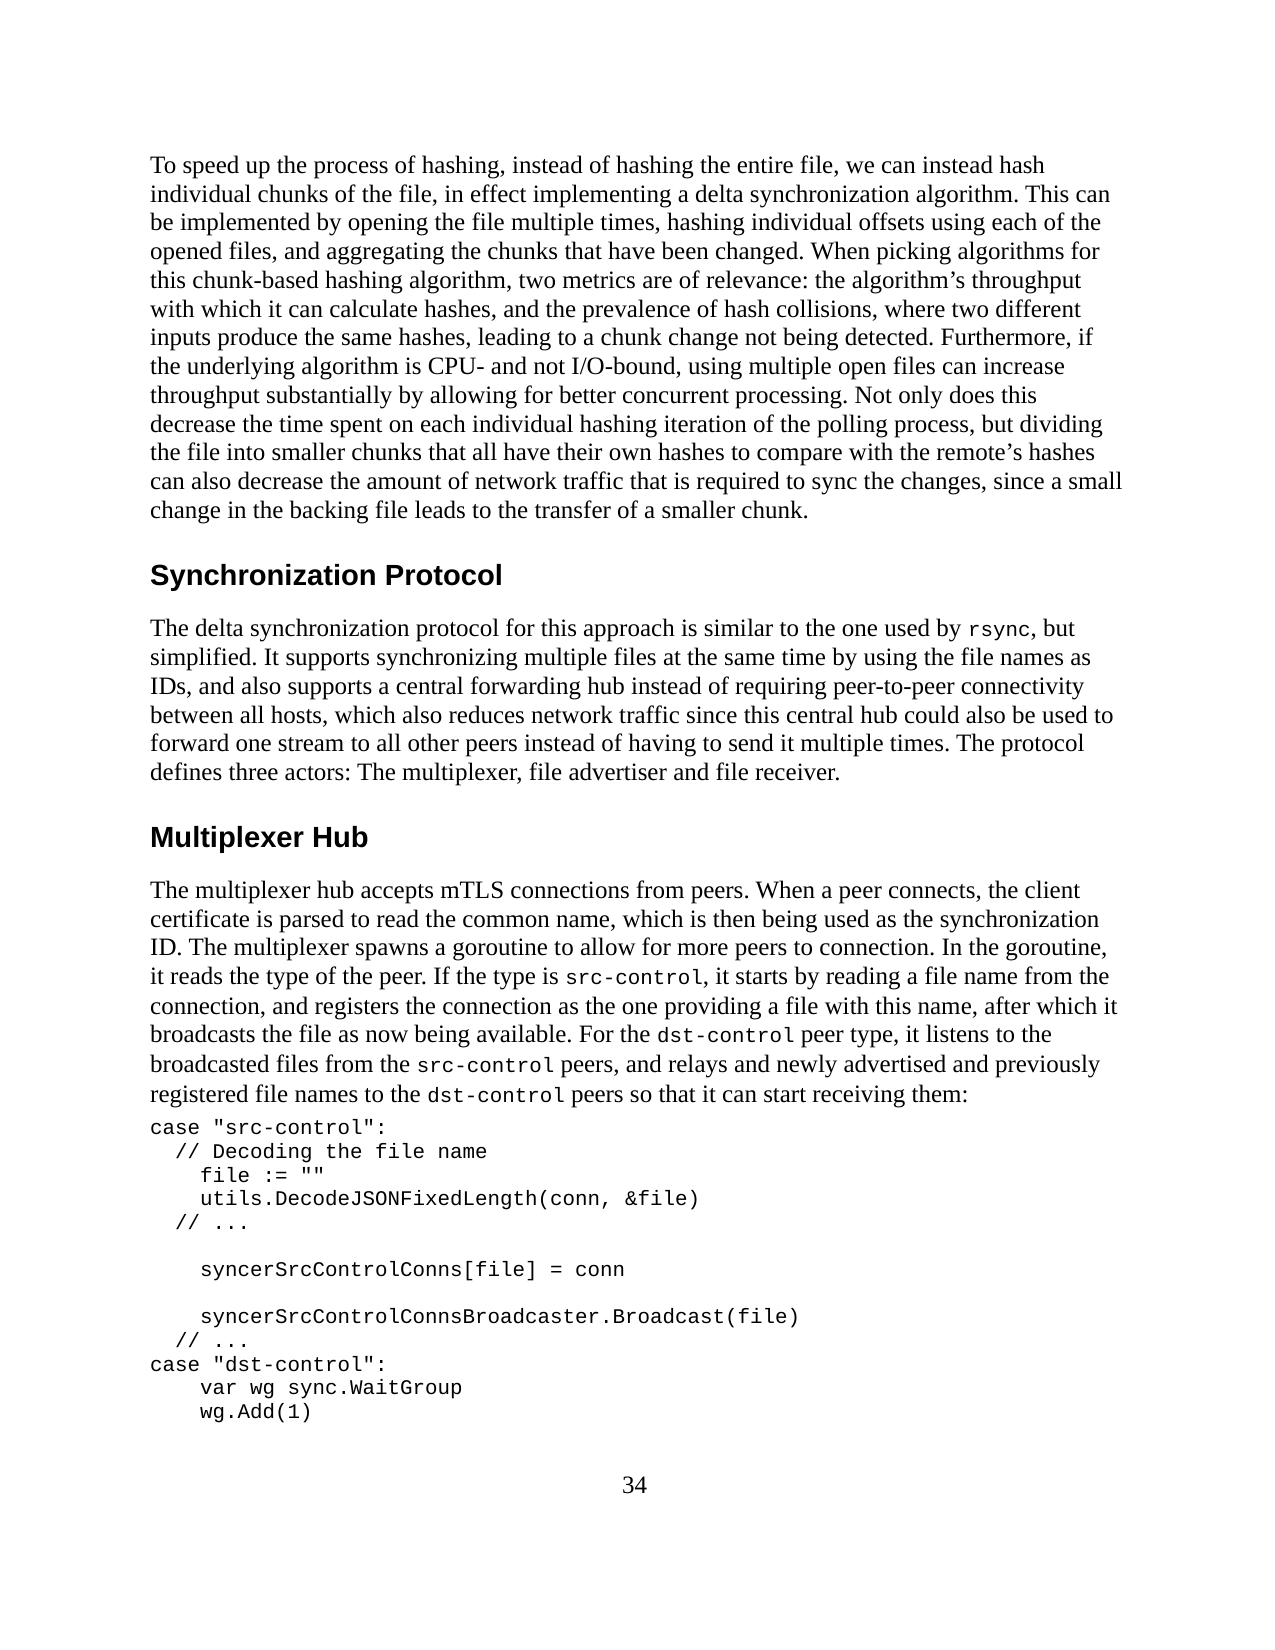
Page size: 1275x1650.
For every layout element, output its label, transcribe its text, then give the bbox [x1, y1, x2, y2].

text The multiplexer hub accepts mTLS connections from peers. When a peer connects, the client certificate is parsed to read the common name, which is then being used as the synchronization ID. The multiplexer spawns a goroutine to allow for more peers to connection. In the goroutine, it reads the type of the peer. If the type is src-control, it starts by reading a file name from the connection, and registers the connection as the one providing a file with this name, after which it broadcasts the file as now being available. For the dst-control peer type, it listens to the broadcasted files from the src-control peers, and relays and newly advertised and previously registered file names to the dst-control peers so that it can start receiving them: [150, 875, 1125, 1108]
text // Decoding the file name [150, 1141, 1125, 1164]
text The delta synchronization protocol for this approach is similar to the one used by rsync, but simplified. It supports synchronizing multiple files at the same time by using the file names as IDs, and also supports a central forwarding hub instead of requiring peer-to-peer connectivity between all hosts, which also reduces network traffic since this central hub could also be used to forward one stream to all other peers instead of having to send it multiple times. The protocol defines three actors: The multiplexer, file advertiser and file receiver. [150, 613, 1125, 786]
subtitle Multiplexer Hub [150, 820, 1125, 853]
text utils.DecodeJSONFixedLength(conn, &file) [150, 1188, 1125, 1212]
text // ... [150, 1330, 1125, 1354]
subtitle Synchronization Protocol [150, 558, 1125, 591]
text // ... [150, 1212, 1125, 1236]
text file := "" [150, 1164, 1125, 1188]
text case "dst-control": [150, 1354, 1125, 1377]
text wg.Add(1) [150, 1401, 1125, 1425]
text case "src-control": [150, 1117, 1125, 1141]
text To speed up the process of hashing, instead of hashing the entire file, we can instead hash individual chunks of the file, in effect implementing a delta synchronization algorithm. This can be implemented by opening the file multiple times, hashing individual offsets using each of the opened files, and aggregating the chunks that have been changed. When picking algorithms for this chunk-based hashing algorithm, two metrics are of relevance: the algorithm’s throughput with which it can calculate hashes, and the prevalence of hash collisions, where two different inputs produce the same hashes, leading to a chunk change not being detected. Furthermore, if the underlying algorithm is CPU- and not I/O-bound, using multiple open files can increase throughput substantially by allowing for better concurrent processing. Not only does this decrease the time spent on each individual hashing iteration of the polling process, but dividing the file into smaller chunks that all have their own hashes to compare with the remote’s hashes can also decrease the amount of network traffic that is required to sync the changes, since a small change in the backing file leads to the transfer of a smaller chunk. [150, 150, 1125, 524]
text syncerSrcControlConns[file] = conn [150, 1259, 1125, 1283]
text var wg sync.WaitGroup [150, 1377, 1125, 1401]
text syncerSrcControlConnsBroadcaster.Broadcast(file) [150, 1306, 1125, 1330]
